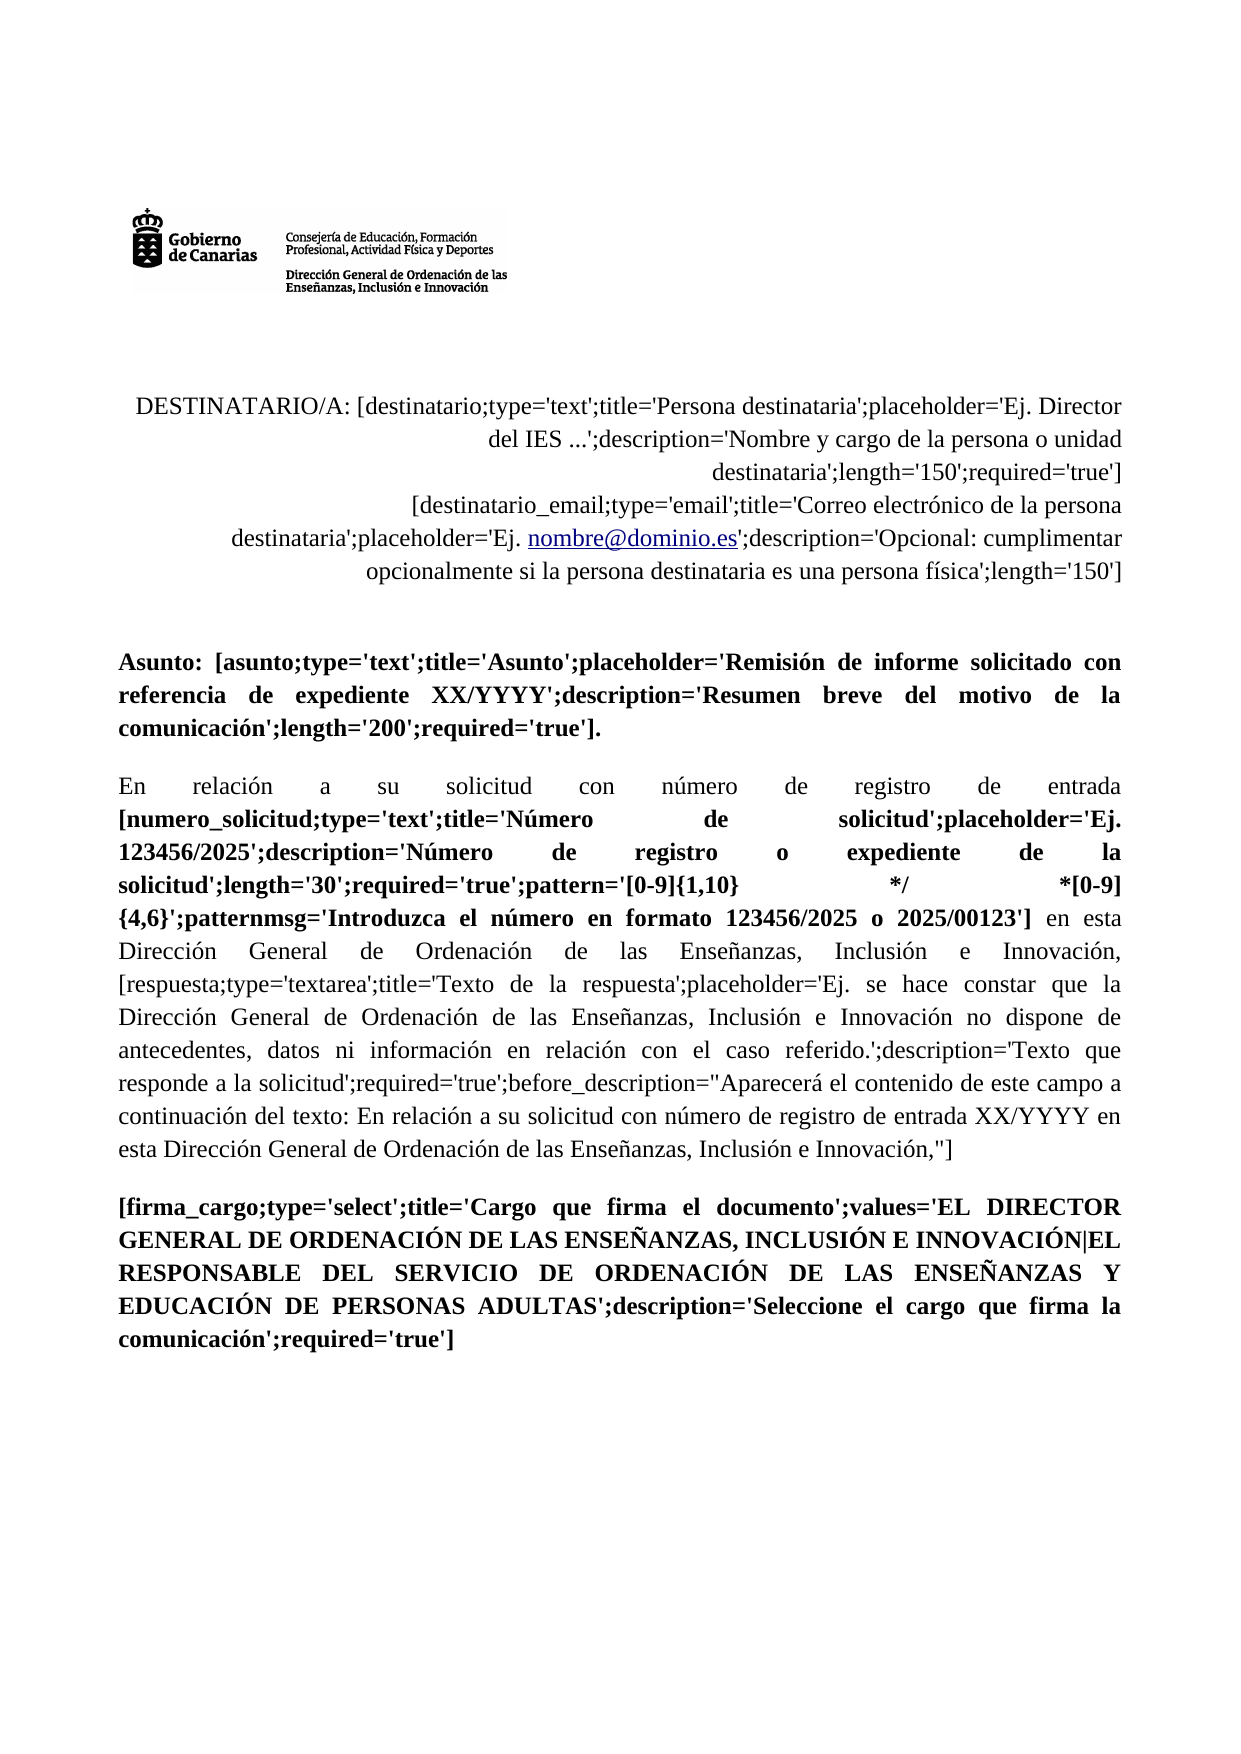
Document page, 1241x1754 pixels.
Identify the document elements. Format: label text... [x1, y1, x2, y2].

text DESTINATARIO/A: [destinatario;type='text';title='Persona destinataria';placeholder='Ej. Director del IES ...';description='Nombre y cargo de la persona o unidad destinataria';length='150';required='true'] [destinatario_email;type='email';title='Correo electrónico de la persona destinataria';placeholder='Ej. nombre@dominio.es';description='Opcional: cumplimentar opcionalmente si la persona destinataria es una persona física';length='150'] [118, 391, 1122, 585]
text En relación a su solicitud con número de registro de entrada [numero_solicitud;type='text';title='Número de solicitud';placeholder='Ej. 123456/2025';description='Número de registro o expediente de la solicitud';length='30';required='true';pattern='[0-9]{1,10} */ *[0-9]{4,6}';patternmsg='Introduzca el número en formato 123456/2025 o 2025/00123'] en esta Dirección General de Ordenación de las Enseñanzas, Inclusión e Innovación, [respuesta;type='textarea';title='Texto de la respuesta';placeholder='Ej. se hace constar que la Dirección General de Ordenación de las Enseñanzas, Inclusión e Innovación no dispone de antecedentes, datos ni información en relación con el caso referido.';description='Texto que responde a la solicitud';required='true';before_description="Aparecerá el contenido de este campo a continuación del texto: En relación a su solicitud con número de registro de entrada XX/YYYY en esta Dirección General de Ordenación de las Enseñanzas, Inclusión e Innovación,"] [118, 771, 1122, 1163]
picture [132, 208, 507, 296]
text Asunto: [asunto;type='text';title='Asunto';placeholder='Remisión de informe solicitado con referencia de expediente XX/YYYY';description='Resumen breve del motivo de la comunicación';length='200';required='true']. [118, 647, 1122, 742]
text [firma_cargo;type='select';title='Cargo que firma el documento';values='EL DIRECTOR GENERAL DE ORDENACIÓN DE LAS ENSEÑANZAS, INCLUSIÓN E INNOVACIÓN|EL RESPONSABLE DEL SERVICIO DE ORDENACIÓN DE LAS ENSEÑANZAS Y EDUCACIÓN DE PERSONAS ADULTAS';description='Seleccione el cargo que firma la comunicación';required='true'] [118, 1192, 1122, 1353]
